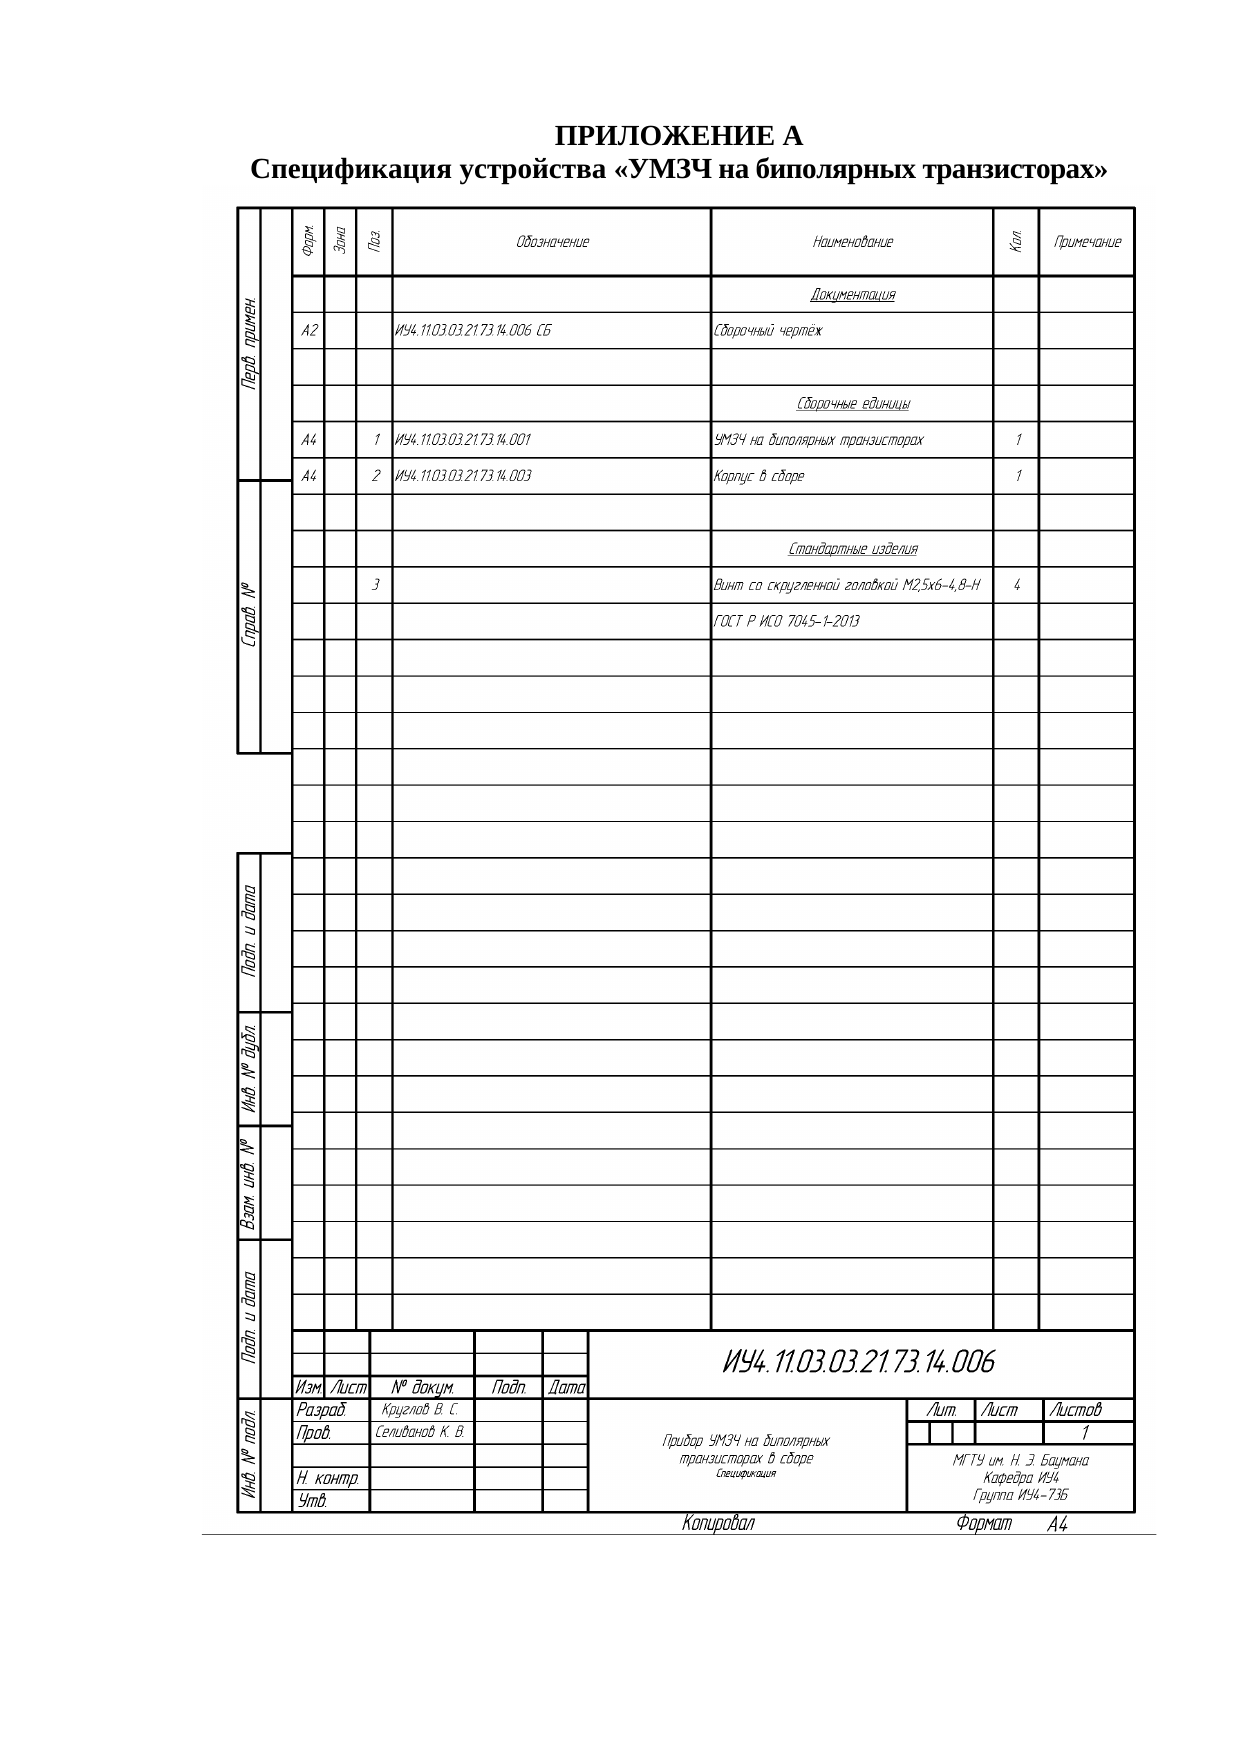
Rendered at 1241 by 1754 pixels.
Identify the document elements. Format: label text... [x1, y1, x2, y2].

list ПРИЛОЖЕНИЕ А [177, 118, 1181, 152]
list Спецификация устройства «УМЗЧ на биполярных транзисторах» [177, 152, 1181, 185]
picture [201, 185, 1157, 1535]
